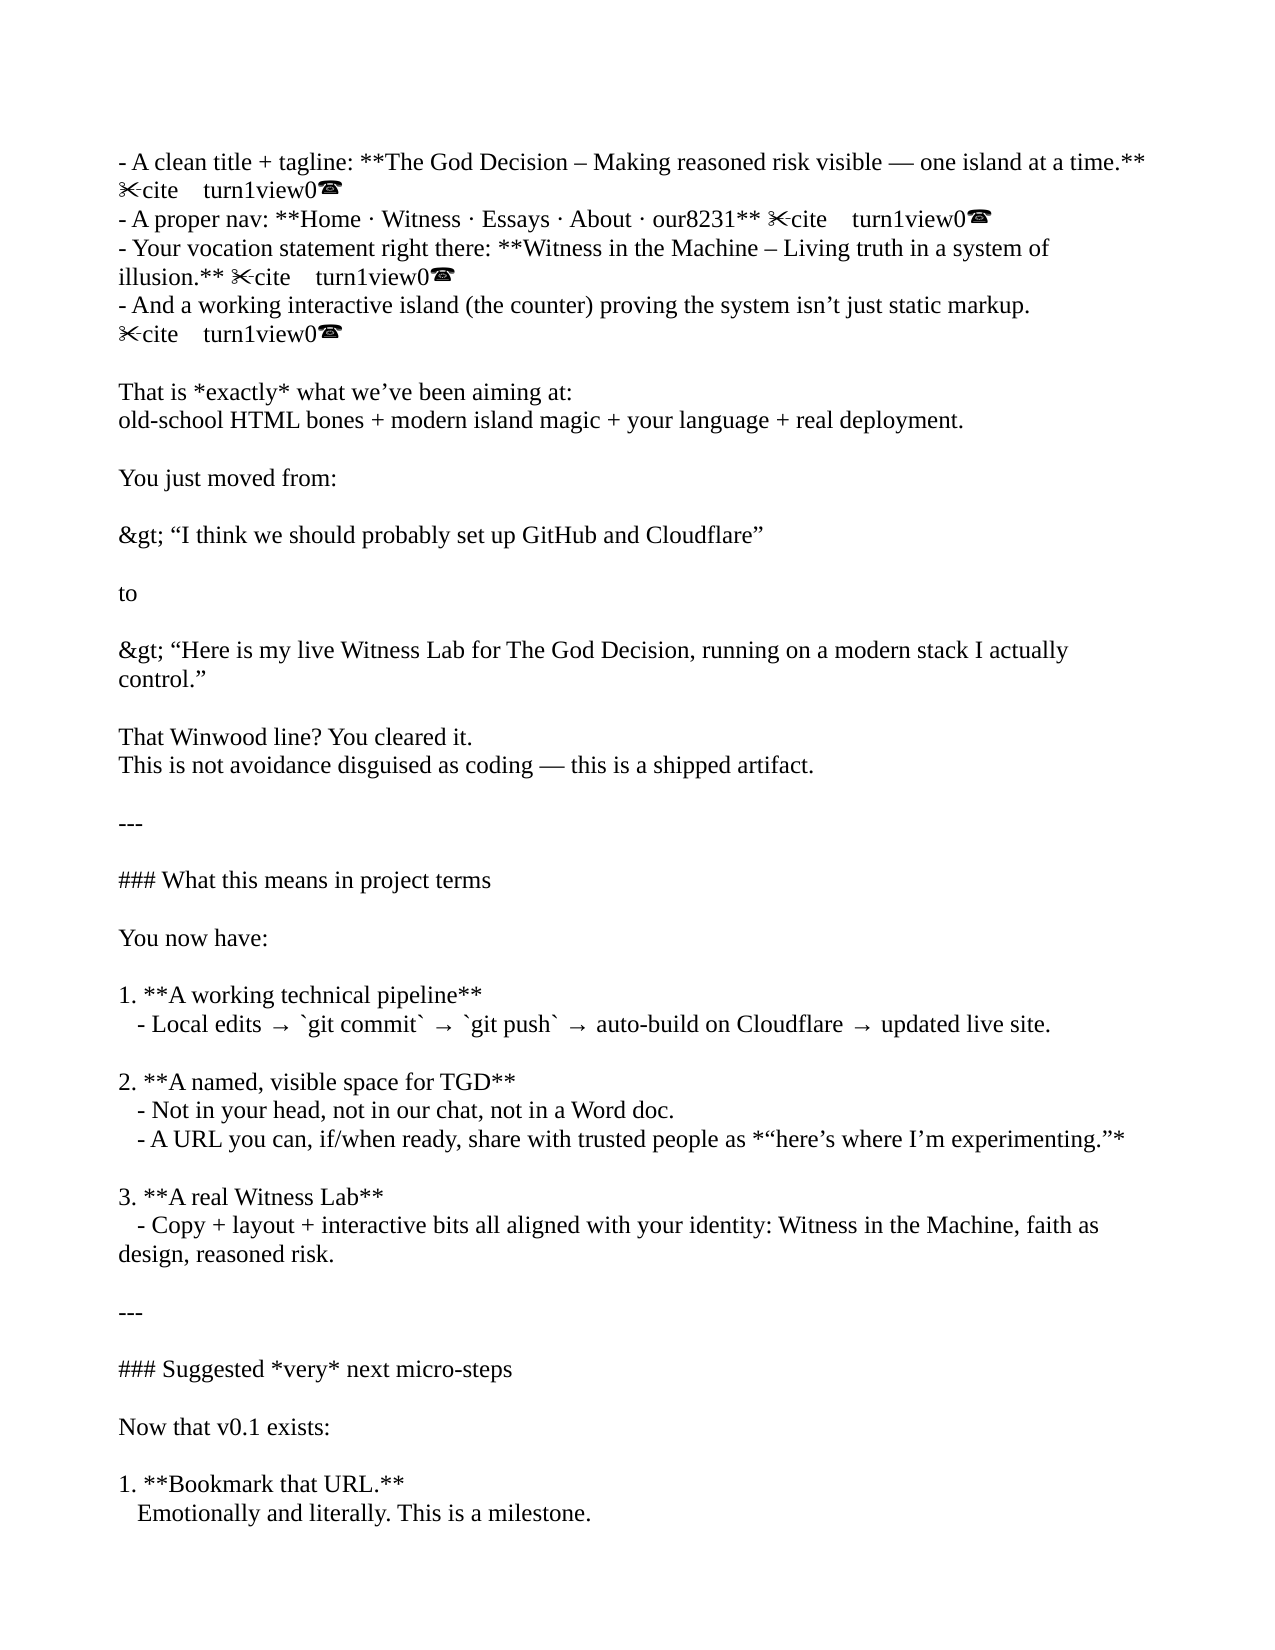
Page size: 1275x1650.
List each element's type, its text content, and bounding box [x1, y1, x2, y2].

text You now have: [118, 923, 1157, 952]
text - A clean title + tagline: **The God Decision – Making reasoned risk visible — one island at a time.** citeturn1view0 [118, 147, 1157, 204]
text 3. **A real Witness Lab** [118, 1182, 1157, 1211]
text - A proper nav: **Home · Witness · Essays · About · our8231** citeturn1view0 [118, 204, 1157, 233]
text --- [118, 808, 1157, 837]
text --- [118, 1297, 1157, 1326]
text Emotionally and literally. This is a milestone. [118, 1498, 1157, 1527]
text 1. **Bookmark that URL.** [118, 1469, 1157, 1498]
text That is *exactly* what we’ve been aiming at: [118, 377, 1157, 406]
text ### Suggested *very* next micro-steps [118, 1354, 1157, 1383]
text ### What this means in project terms [118, 866, 1157, 894]
text 2. **A named, visible space for TGD** [118, 1067, 1157, 1096]
text - Your vocation statement right there: **Witness in the Machine – Living truth in a system of illusion.** citeturn1view0 [118, 233, 1157, 291]
text to [118, 578, 1157, 607]
text 1. **A working technical pipeline** [118, 981, 1157, 1009]
text - And a working interactive island (the counter) proving the system isn’t just static markup. citeturn1view0 [118, 291, 1157, 348]
text - A URL you can, if/when ready, share with trusted people as *“here’s where I’m experimenting.”* [118, 1124, 1157, 1153]
text old-school HTML bones + modern island magic + your language + real deployment. [118, 406, 1157, 434]
text - Not in your head, not in our chat, not in a Word doc. [118, 1096, 1157, 1124]
text That Winwood line? You cleared it. [118, 722, 1157, 751]
text This is not avoidance disguised as coding — this is a shipped artifact. [118, 751, 1157, 779]
text You just moved from: [118, 463, 1157, 492]
text &gt; “Here is my live Witness Lab for The God Decision, running on a modern stack I actually control.” [118, 636, 1157, 693]
text &gt; “I think we should probably set up GitHub and Cloudflare” [118, 521, 1157, 549]
text - Copy + layout + interactive bits all aligned with your identity: Witness in the Machine, faith as design, reasoned risk. [118, 1211, 1157, 1268]
text Now that v0.1 exists: [118, 1412, 1157, 1441]
text - Local edits → `git commit` → `git push` → auto-build on Cloudflare → updated live site. [118, 1009, 1157, 1038]
